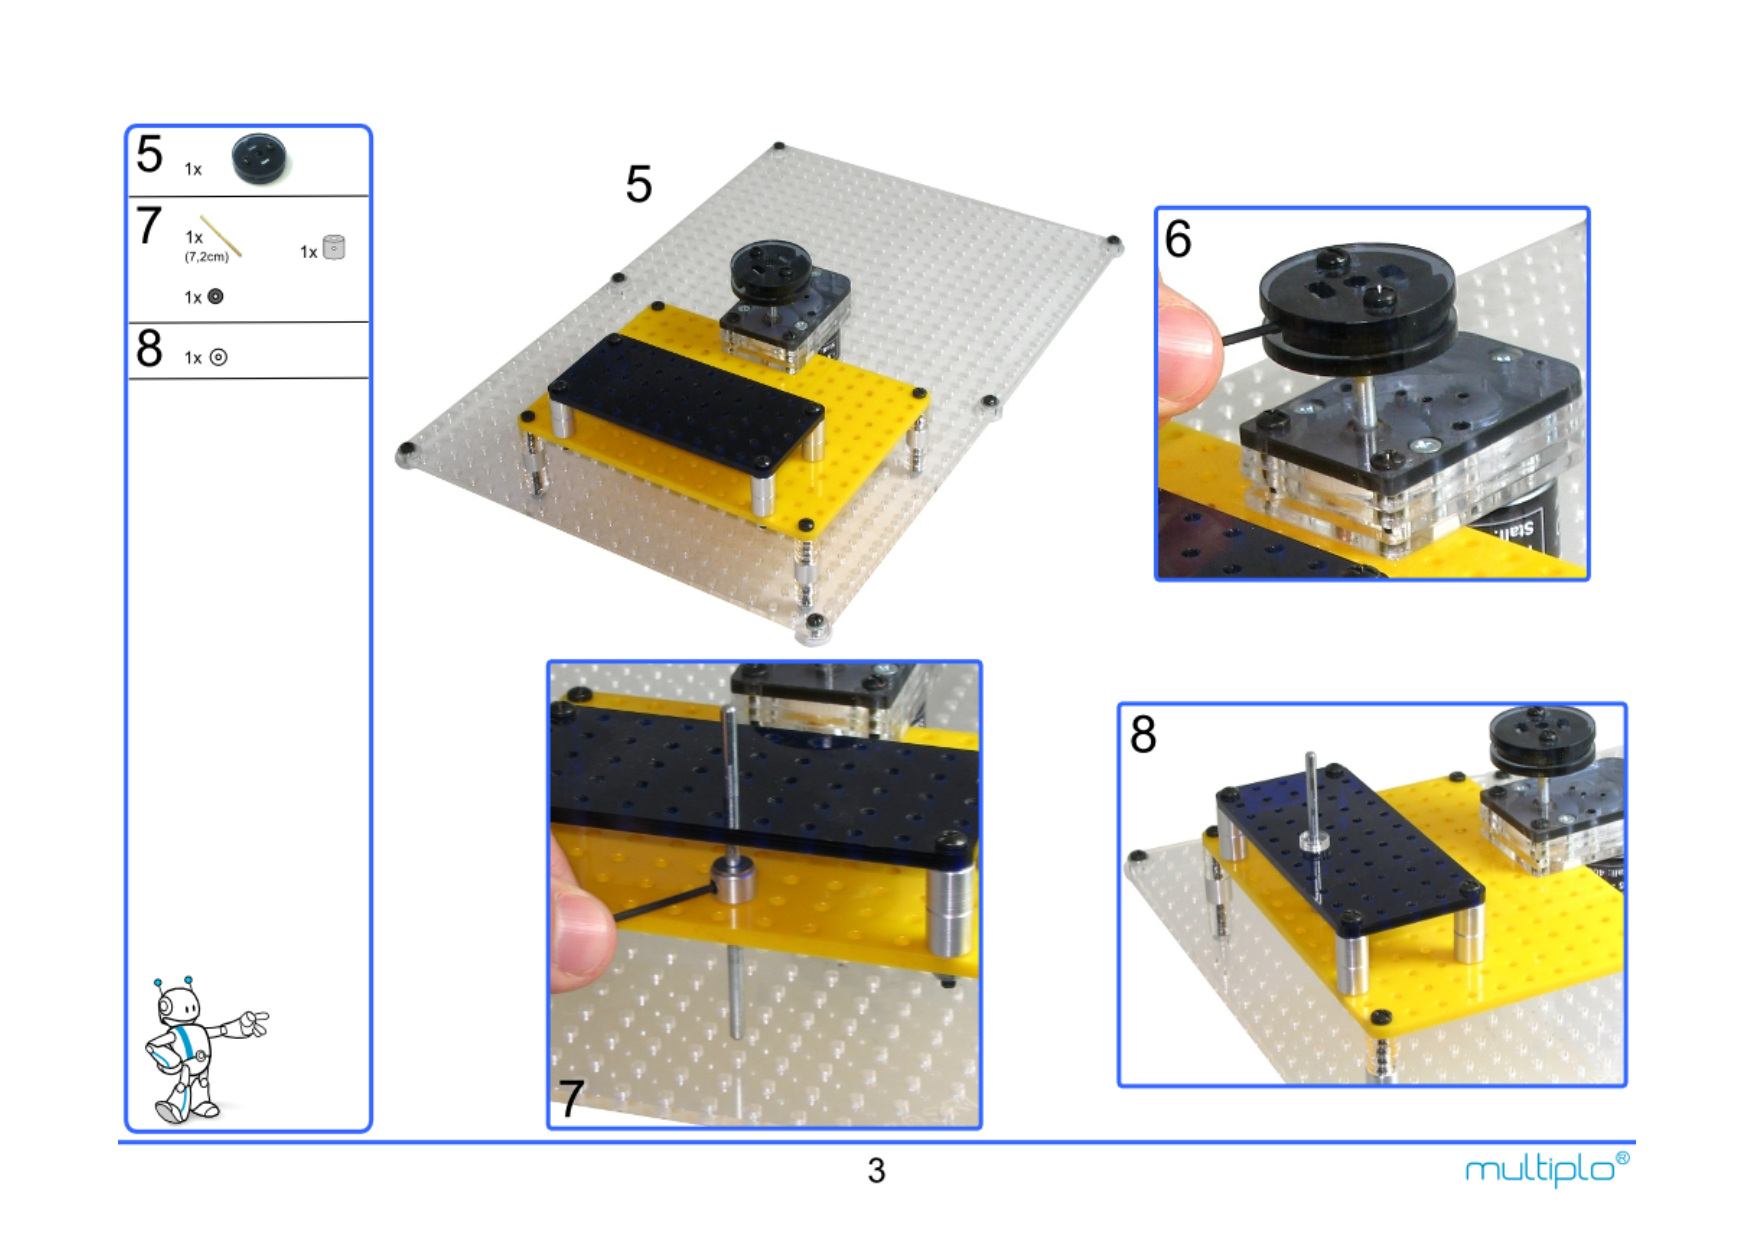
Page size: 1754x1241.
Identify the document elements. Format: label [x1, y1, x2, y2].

picture [118, 118, 1636, 1192]
